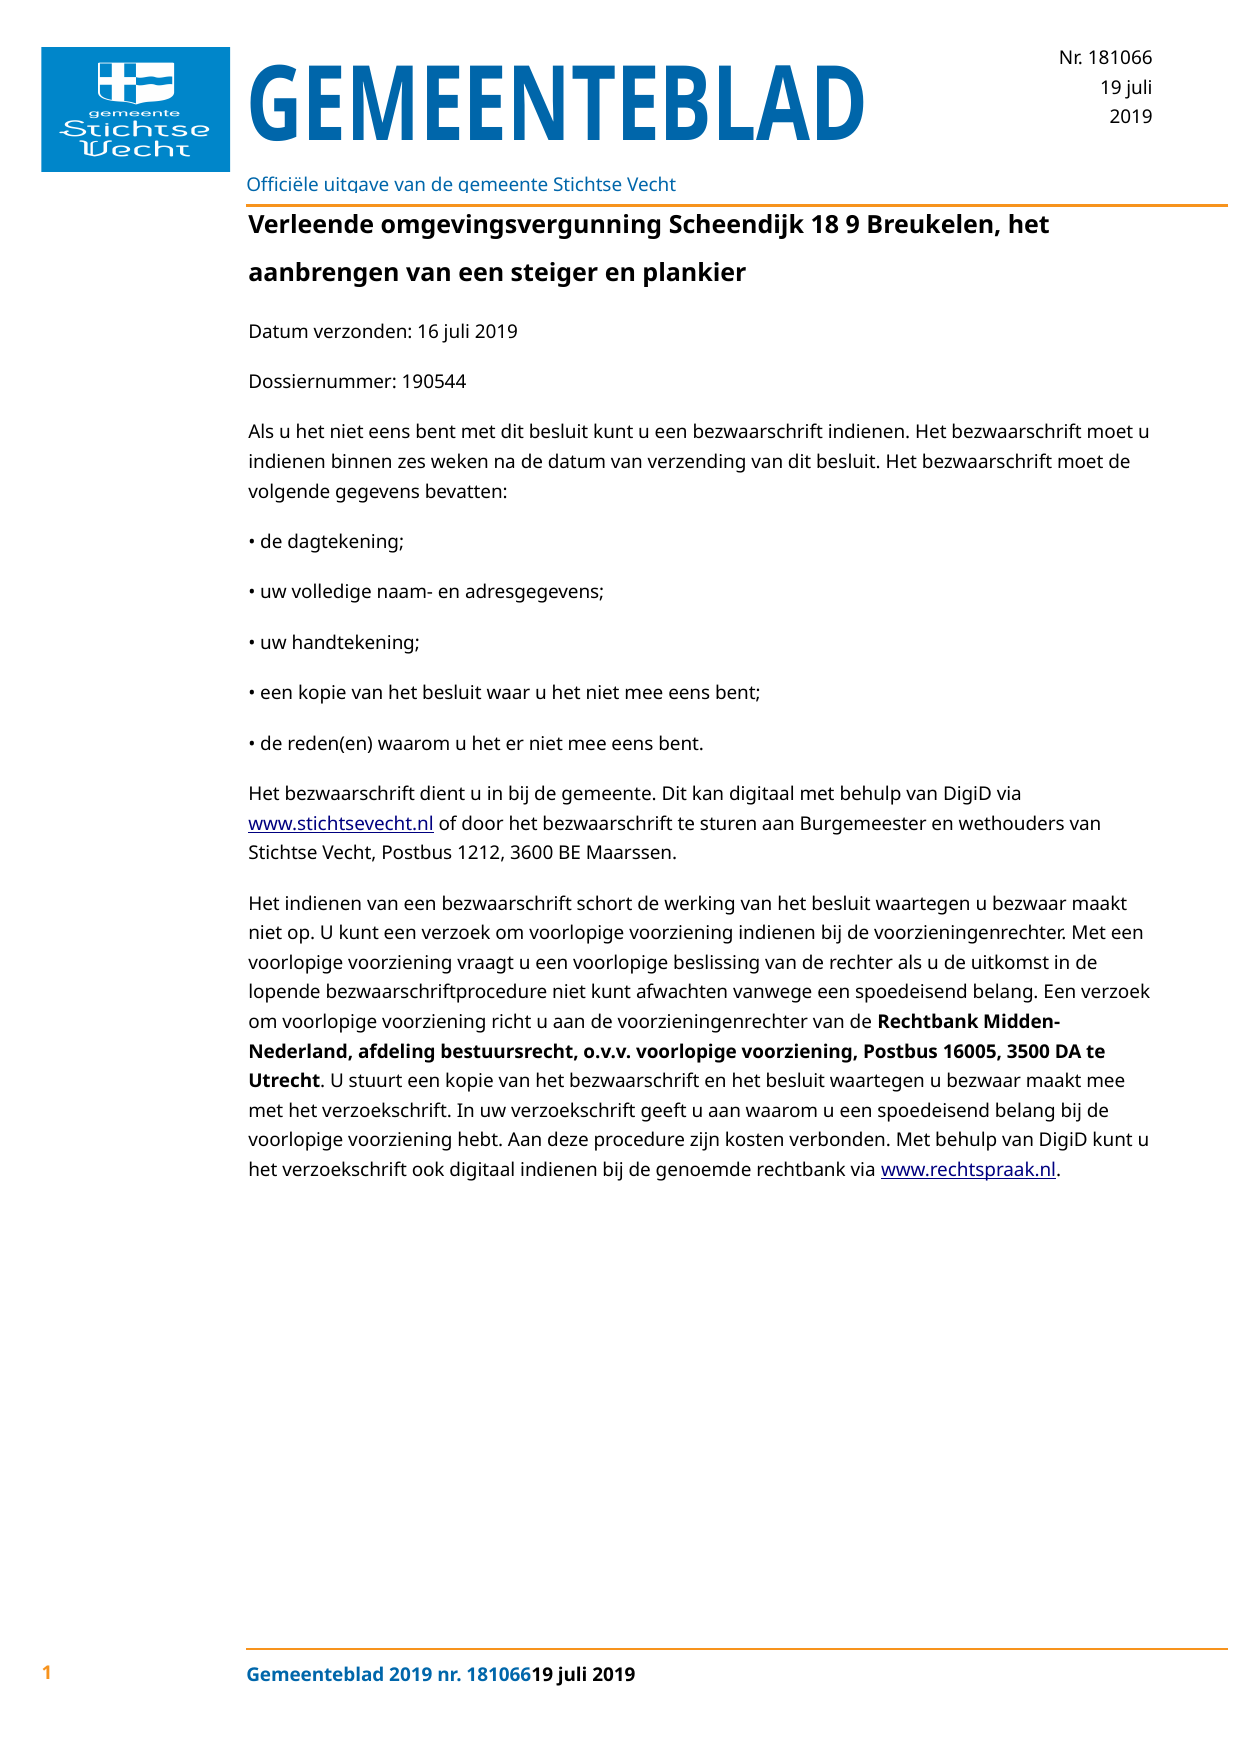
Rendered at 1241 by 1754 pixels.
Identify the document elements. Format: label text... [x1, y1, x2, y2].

text Dossiernummer: 190544 [248, 368, 1152, 394]
text • uw handtekening; [248, 629, 1152, 655]
text Het indienen van een bezwaarschrift schort de werking van het besluit waartegen u bezwaar maakt niet op. U kunt een verzoek om voorlopige voorziening indienen bij de voorzieningenrechter. Met een voorlopige voorziening vraagt u een voorlopige beslissing van de rechter als u de uitkomst in de lopende bezwaarschriftprocedure niet kunt afwachten vanwege een spoedeisend belang. Een verzoek om voorlopige voorziening richt u aan de voorzieningenrechter van de Rechtbank Midden-Nederland, afdeling bestuursrecht, o.v.v. voorlopige voorziening, Postbus 16005, 3500 DA te Utrecht. U stuurt een kopie van het bezwaarschrift en het besluit waartegen u bezwaar maakt mee met het verzoekschrift. In uw verzoekschrift geeft u aan waarom u een spoedeisend belang bij de voorlopige voorziening hebt. Aan deze procedure zijn kosten verbonden. Met behulp van DigiD kunt u het verzoekschrift ook digitaal indienen bij de genoemde rechtbank via www.rechtspraak.nl. [248, 890, 1152, 1182]
text Als u het niet eens bent met dit besluit kunt u een bezwaarschrift indienen. Het bezwaarschrift moet u indienen binnen zes weken na de datum van verzending van dit besluit. Het bezwaarschrift moet de volgende gegevens bevatten: [248, 419, 1152, 504]
picture [137, 63, 174, 103]
text • uw volledige naam- en adresgegevens; [248, 579, 1152, 604]
text • een kopie van het besluit waar u het niet mee eens bent; [248, 679, 1152, 705]
text • de reden(en) waarom u het er niet mee eens bent. [248, 730, 1152, 756]
text Het bezwaarschrift dient u in bij de gemeente. Dit kan digitaal met behulp van DigiD via www.stichtsevecht.nl of door het bezwaarschrift te sturen aan Burgemeester en wethouders van Stichtse Vecht, Postbus 1212, 3600 BE Maarssen. [248, 780, 1152, 865]
picture [99, 63, 135, 101]
text Datum verzonden: 16 juli 2019 [248, 318, 1152, 344]
text • de dagtekening; [248, 528, 1152, 554]
text Verleende omgevingsvergunning Scheendijk 18 9 Breukelen, het aanbrengen van een steiger en plankier [248, 207, 1152, 288]
